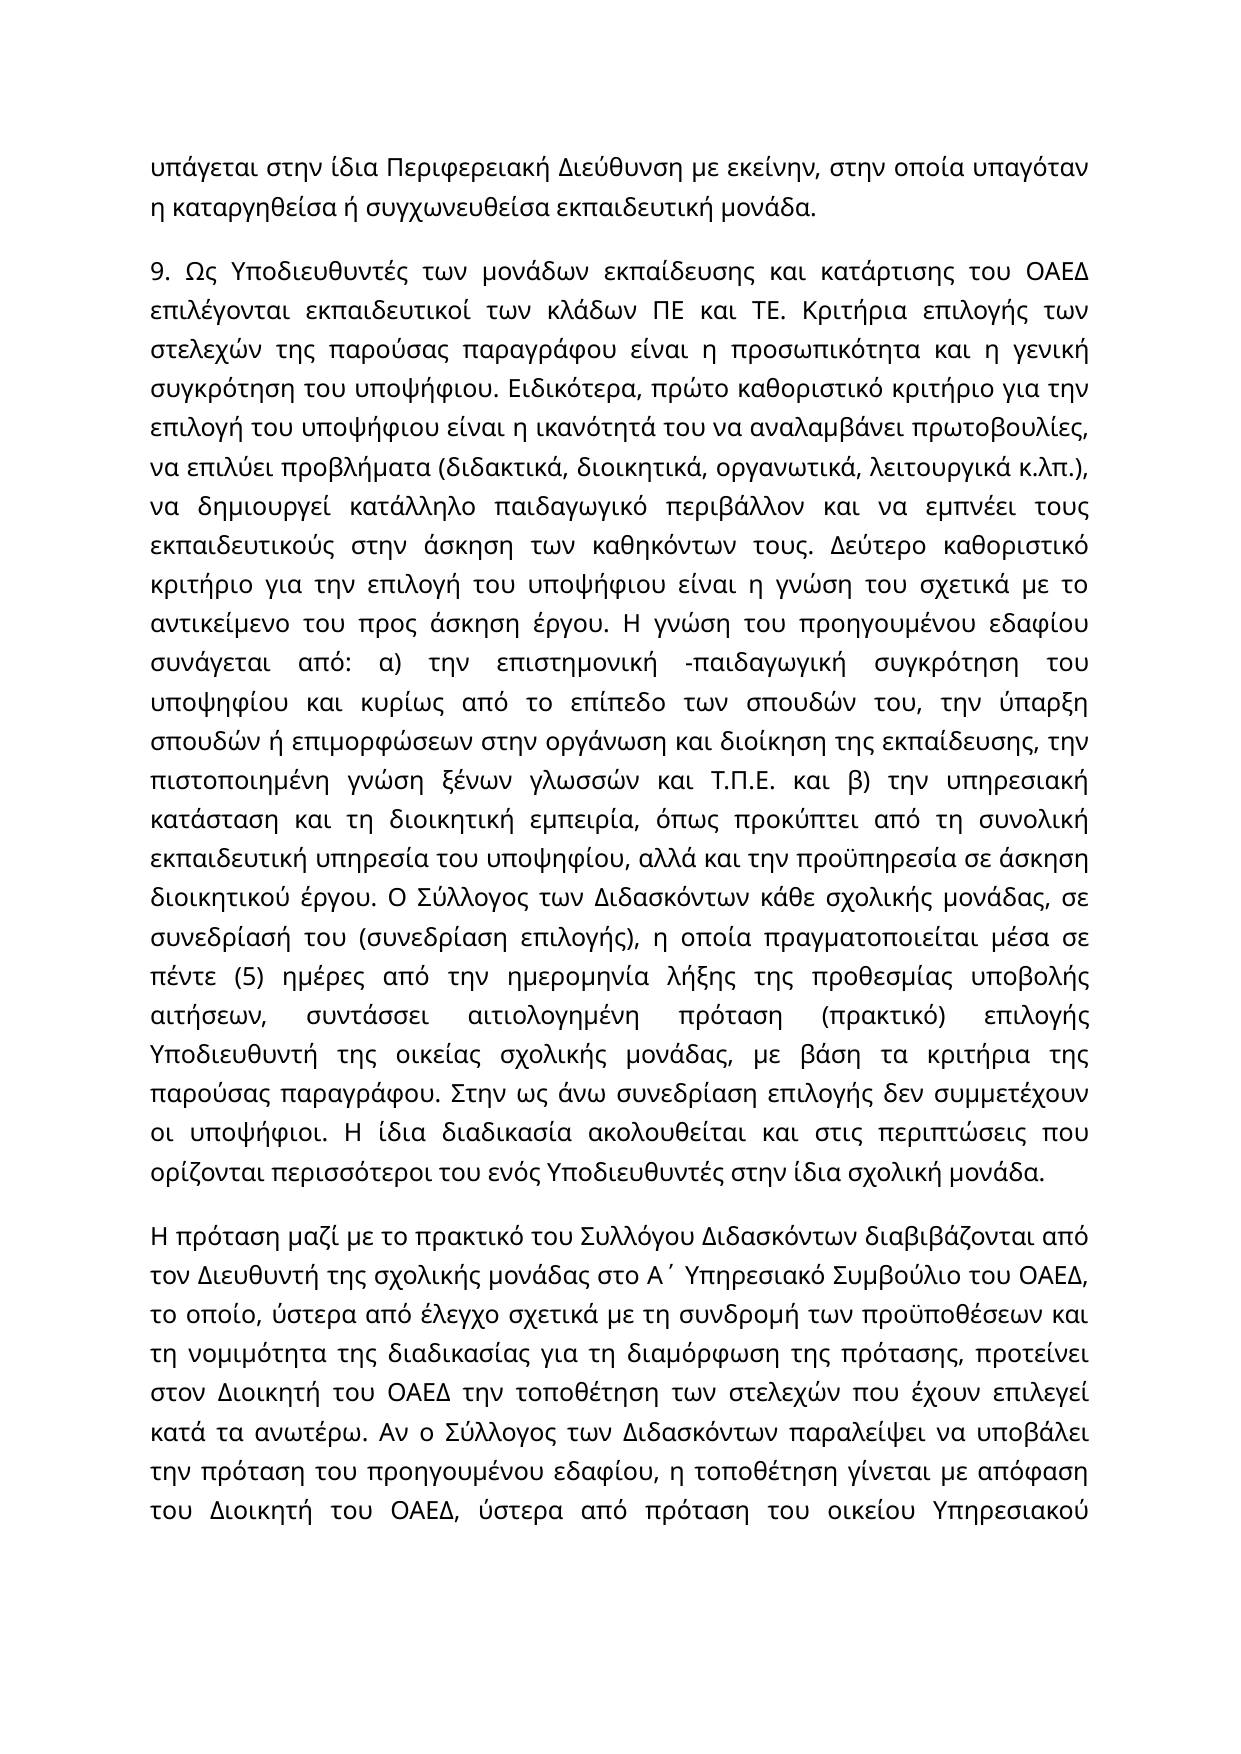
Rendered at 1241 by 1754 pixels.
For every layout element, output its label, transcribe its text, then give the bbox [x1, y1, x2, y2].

text 9. Ως Υποδιευθυντές των μονάδων εκπαίδευσης και κατάρτισης του ΟΑΕΔ επιλέγονται εκπαιδευτικοί των κλάδων ΠΕ και ΤΕ. Κριτήρια επιλογής των στελεχών της παρούσας παραγράφου είναι η προσωπικότητα και η γενική συγκρότηση του υποψήφιου. Ειδικότερα, πρώτο καθοριστικό κριτήριο για την επιλογή του υποψήφιου είναι η ικανότητά του να αναλαμβάνει πρωτοβουλίες, να επιλύει προβλήματα (διδακτικά, διοικητικά, οργανωτικά, λειτουργικά κ.λπ.), να δημιουργεί κατάλληλο παιδαγωγικό περιβάλλον και να εμπνέει τους εκπαιδευτικούς στην άσκηση των καθηκόντων τους. Δεύτερο καθοριστικό κριτήριο για την επιλογή του υποψήφιου είναι η γνώση του σχετικά με το αντικείμενο του προς άσκηση έργου. Η γνώση του προηγουμένου εδαφίου συνάγεται από: α) την επιστημονική -παιδαγωγική συγκρότηση του υποψηφίου και κυρίως από το επίπεδο των σπουδών του, την ύπαρξη σπουδών ή επιμορφώσεων στην οργάνωση και διοίκηση της εκπαίδευσης, την πιστοποιημένη γνώση ξένων γλωσσών και Τ.Π.Ε. και β) την υπηρεσιακή κατάσταση και τη διοικητική εμπειρία, όπως προκύπτει από τη συνολική εκπαιδευτική υπηρεσία του υποψηφίου, αλλά και την προϋπηρεσία σε άσκηση διοικητικού έργου. Ο Σύλλογος των Διδασκόντων κάθε σχολικής μονάδας, σε συνεδρίασή του (συνεδρίαση επιλογής), η οποία πραγματοποιείται μέσα σε πέντε (5) ημέρες από την ημερομηνία λήξης της προθεσμίας υποβολής αιτήσεων, συντάσσει αιτιολογημένη πρόταση (πρακτικό) επιλογής Υποδιευθυντή της οικείας σχολικής μονάδας, με βάση τα κριτήρια της παρούσας παραγράφου. Στην ως άνω συνεδρίαση επιλογής δεν συμμετέχουν οι υποψήφιοι. Η ίδια διαδικασία ακολουθείται και στις περιπτώσεις που ορίζονται περισσότεροι του ενός Υποδιευθυντές στην ίδια σχολική μονάδα. [150, 253, 1090, 1188]
text υπάγεται στην ίδια Περιφερειακή Διεύθυνση με εκείνην, στην οποία υπαγόταν η καταργηθείσα ή συγχωνευθείσα εκπαιδευτική μονάδα. [150, 150, 1090, 223]
text Η πρόταση μαζί με το πρακτικό του Συλλόγου Διδασκόντων διαβιβάζονται από τον Διευθυντή της σχολικής μονάδας στο Α΄ Υπηρεσιακό Συμβούλιο του ΟΑΕΔ, το οποίο, ύστερα από έλεγχο σχετικά με τη συνδρομή των προϋποθέσεων και τη νομιμότητα της διαδικασίας για τη διαμόρφωση της πρότασης, προτείνει στον Διοικητή του ΟΑΕΔ την τοποθέτηση των στελεχών που έχουν επιλεγεί κατά τα ανωτέρω. Αν ο Σύλλογος των Διδασκόντων παραλείψει να υποβάλει την πρόταση του προηγουμένου εδαφίου, η τοποθέτηση γίνεται με απόφαση του Διοικητή του ΟΑΕΔ, ύστερα από πρόταση του οικείου Υπηρεσιακού [150, 1218, 1090, 1527]
